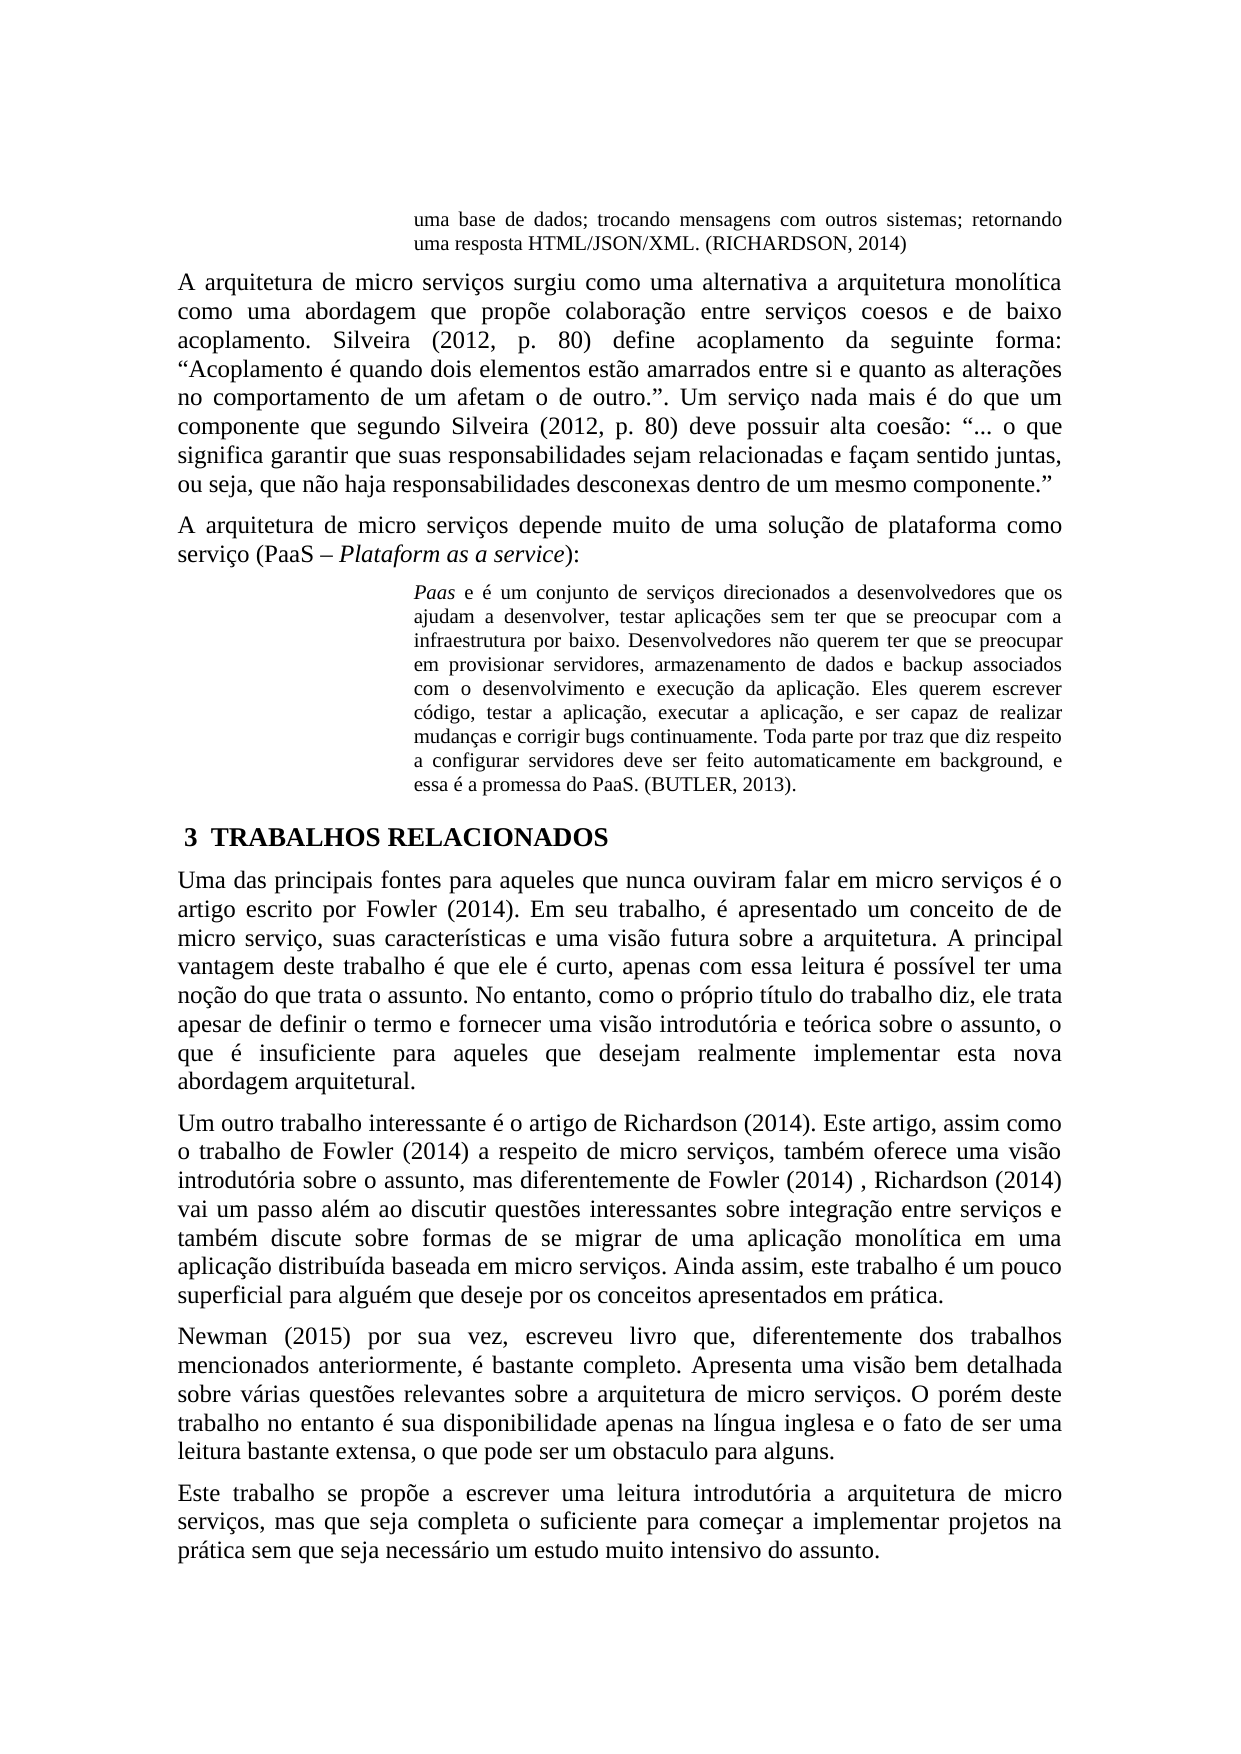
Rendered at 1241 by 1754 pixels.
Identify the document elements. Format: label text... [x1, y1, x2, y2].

text Uma das principais fontes para aqueles que nunca ouviram falar em micro serviços é o artigo escrito por Fowler (2014). Em seu trabalho, é apresentado um conceito de de micro serviço, suas características e uma visão futura sobre ​a arquitetura. A principal vantagem deste trabalho é que ele é curto, apenas com essa leitura é possível ter uma noção do que trata o assunto. No entanto, como o próprio título do trabalho diz, ele trata apesar de definir o termo e fornecer uma visão introdutória e teórica sobre o assunto, o que é insuficiente para aqueles que desejam realmente implementar esta nova abordagem arquitetural. [177, 865, 1063, 1095]
text uma base de dados; trocando mensagens com outros sistemas; retornando uma resposta HTML/JSON/XML. (RICHARDSON, 2014) [413, 207, 1063, 255]
text Paas e é um conjunto de serviços direcionados a desenvolvedores que os ajudam a desenvolver, testar aplicações sem ter que se preocupar com a infraestrutura por baixo. Desenvolvedores não querem ter que se preocupar em provisionar servidores, armazenamento de dados e backup associados com o desenvolvimento e execução da aplicação. Eles querem escrever código, testar a aplicação, executar a aplicação, e ser capaz de realizar mudanças e corrigir bugs continuamente. Toda parte por traz que diz respeito a configurar servidores deve ser feito automaticamente em background, e essa é a promessa do PaaS. (BUTLER, 2013). [413, 580, 1063, 796]
text Este trabalho se propõe a escrever uma leitura introdutória a arquitetura de micro serviços, mas que seja completa o suficiente para começar a implementar projetos na prática sem que seja necessário um estudo muito intensivo do assunto. [177, 1478, 1063, 1564]
text A arquitetura de micro serviços surgiu como uma alternativa a arquitetura monolítica como uma abordagem que propõe colaboração entre serviços coesos e de baixo acoplamento. Silveira (2012, p. 80) define acoplamento da seguinte forma: “Acoplamento é quando dois elementos estão amarrados entre si e quanto as alterações no comportamento de um afetam o de outro.”. Um serviço nada mais é do que um componente que segundo Silveira (2012, p. 80) deve possuir alta coesão: “... o que significa garantir que suas responsabilidades sejam relacionadas e façam sentido juntas, ou seja, que não haja responsabilidades desconexas dentro de um mesmo componente.” [177, 267, 1063, 497]
text A arquitetura de micro serviços depende muito de uma solução de plataforma como serviço (PaaS – Plataform as a service): [177, 510, 1063, 567]
subtitle TRABALHOS RELACIONADOS [177, 821, 1063, 853]
text Um outro trabalho interessante é o artigo de Richardson (2014). Este artigo, assim como o trabalho de Fowler (2014) a respeito de micro serviços, também oferece uma visão introdutória sobre o assunto, mas diferentemente de Fowler (2014) , Richardson (2014) vai um passo além ao discutir questões interessantes sobre integração entre serviços e também discute sobre formas de se migrar de uma aplicação monolítica em uma aplicação distribuída baseada em micro serviços. Ainda assim, este trabalho é um pouco superficial para alguém que deseje por os conceitos apresentados em prática. [177, 1108, 1063, 1309]
text Newman (2015) por sua vez, escreveu livro que, diferentemente dos trabalhos mencionados anteriormente, é bastante completo. Apresenta uma visão bem detalhada sobre várias questões relevantes sobre a arquitetura de micro serviços. O porém deste trabalho no entanto é sua disponibilidade apenas na língua inglesa e o fato de ser uma leitura bastante extensa, o que pode ser um obstaculo para alguns. [177, 1321, 1063, 1465]
